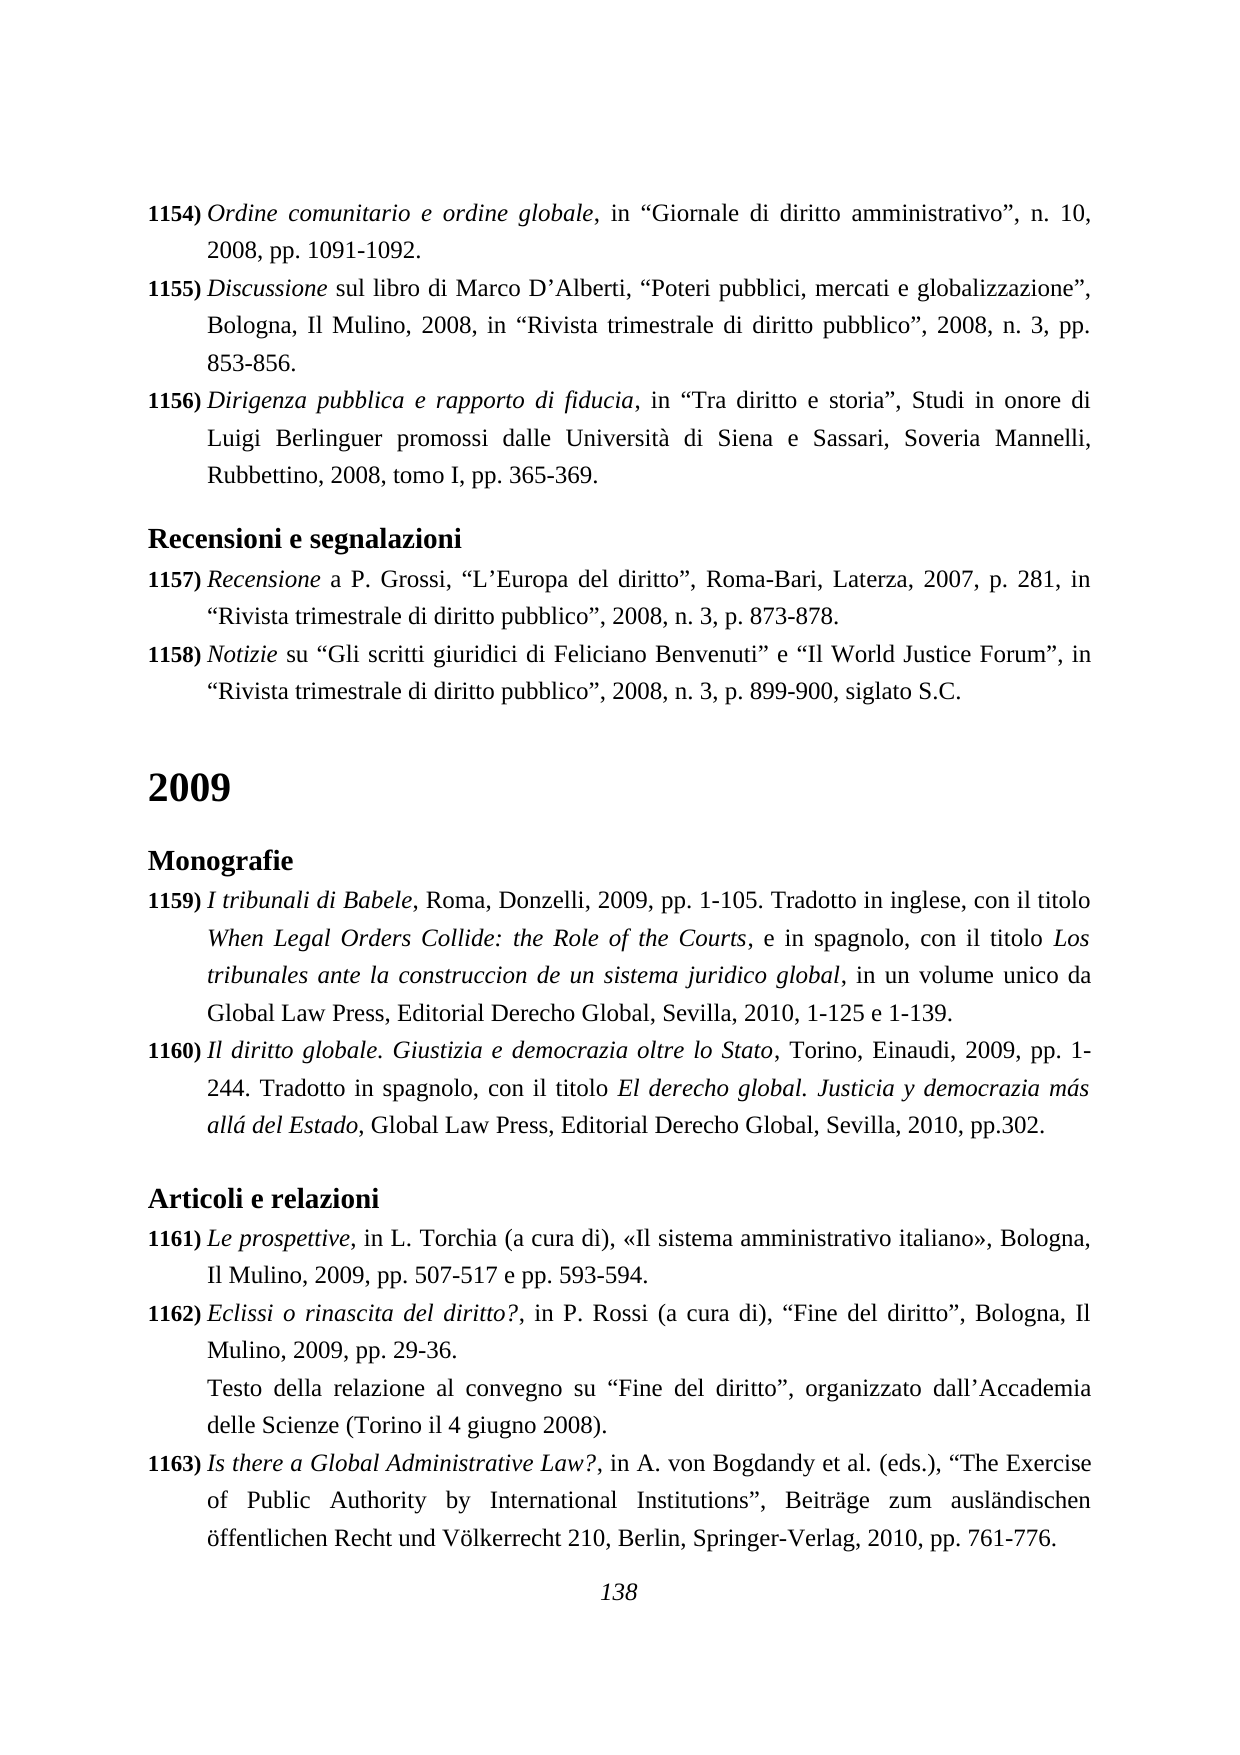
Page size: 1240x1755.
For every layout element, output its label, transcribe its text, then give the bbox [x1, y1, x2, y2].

text Articoli e relazioni [148, 1177, 1092, 1214]
text Recensioni e segnalazioni [148, 518, 1092, 555]
list Le prospettive, in L. Torchia (a cura di), «Il sistema amministrativo italiano», Bologna, Il Mulino, 2009, pp. 507-517 e pp. 593-594. [148, 1214, 1092, 1289]
list Is there a Global Administrative Law?, in A. von Bogdandy et al. (eds.), “The Exercise of Public Authority by International Institutions”, Beiträge zum ausländischen öffentlichen Recht und Völkerrecht 210, Berlin, Springer-Verlag, 2010, pp. 761-776. [148, 1439, 1092, 1552]
list Notizie su “Gli scritti giuridici di Feliciano Benvenuti” e “Il World Justice Forum”, in “Rivista trimestrale di diritto pubblico”, 2008, n. 3, p. 899-900, siglato S.C. [148, 630, 1092, 705]
list Discussione sul libro di Marco D’Alberti, “Poteri pubblici, mercati e globalizzazione”, Bologna, Il Mulino, 2008, in “Rivista trimestrale di diritto pubblico”, 2008, n. 3, pp. 853-856. [148, 264, 1092, 376]
list Dirigenza pubblica e rapporto di fiducia, in “Tra diritto e storia”, Studi in onore di Luigi Berlinguer promossi dalle Università di Siena e Sassari, Soveria Mannelli, Rubbettino, 2008, tomo I, pp. 365-369. [148, 376, 1092, 489]
list Il diritto globale. Giustizia e democrazia oltre lo Stato, Torino, Einaudi, 2009, pp. 1-244. Tradotto in spagnolo, con il titolo El derecho global. Justicia y democrazia más allá del Estado, Global Law Press, Editorial Derecho Global, Sevilla, 2010, pp.302. [148, 1027, 1092, 1139]
list Recensione a P. Grossi, “L’Europa del diritto”, Roma-Bari, Laterza, 2007, p. 281, in “Rivista trimestrale di diritto pubblico”, 2008, n. 3, p. 873-878. [148, 555, 1092, 630]
list Ordine comunitario e ordine globale, in “Giornale di diritto amministrativo”, n. 10, 2008, pp. 1091-1092. [148, 189, 1092, 264]
text Monografie [148, 839, 1092, 877]
list Eclissi o rinascita del diritto?, in P. Rossi (a cura di), “Fine del diritto”, Bologna, Il Mulino, 2009, pp. 29-36. [148, 1289, 1092, 1364]
text Testo della relazione al convegno su “Fine del diritto”, organizzato dall’Accademia delle Scienze (Torino il 4 giugno 2008). [207, 1364, 1092, 1439]
text 2009 [148, 763, 1092, 811]
list I tribunali di Babele, Roma, Donzelli, 2009, pp. 1-105. Tradotto in inglese, con il titolo When Legal Orders Collide: the Role of the Courts, e in spagnolo, con il titolo Los tribunales ante la construccion de un sistema juridico global, in un volume unico da Global Law Press, Editorial Derecho Global, Sevilla, 2010, 1-125 e 1-139. [148, 877, 1092, 1027]
